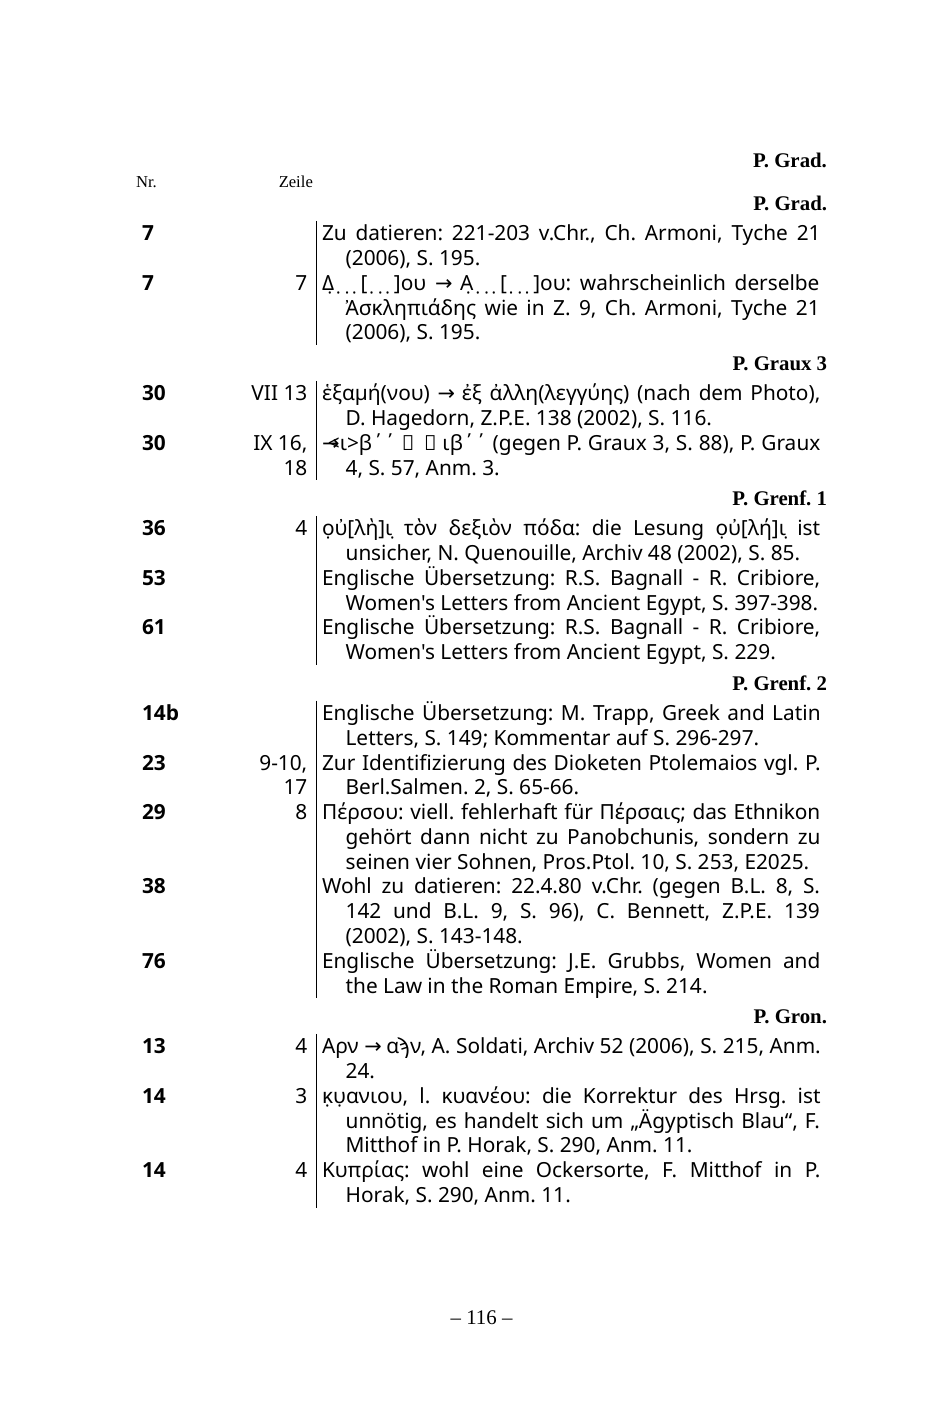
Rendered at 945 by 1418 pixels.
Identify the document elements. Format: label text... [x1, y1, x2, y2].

table_header ἑξαμή(νου) → ἐξ ἀλλη(λεγγύης) (nach dem Photo), D. Hagedorn, Z.P.E. 138 (2002), S. 116. [317, 381, 827, 430]
table_cell Zur Identifizierung des Dioketen Ptolemaios vgl. P. Berl.Salmen. 2, S. 65-66. [317, 750, 827, 800]
table_cell Englische Übersetzung: J.E. Grubbs, Women and the Law in the Roman Empire, S. 214. [317, 949, 827, 998]
table_cell Κυπρίας: wohl eine Ockersorte, F. Mitthof in P. Horak, S. 290, Anm. 11. [317, 1158, 827, 1207]
table_header 4 [224, 1034, 316, 1083]
table_header 36 [136, 516, 224, 565]
table_cell 61 [136, 615, 224, 664]
table_header VII 13 [224, 381, 316, 430]
table_cell 14 [136, 1158, 224, 1207]
table_cell Englische Übersetzung: R.S. Bagnall - R. Cribiore, Women's Letters from Ancient Egypt, S. 229. [317, 615, 827, 664]
table_cell [224, 615, 316, 664]
table_cell 3 [224, 1084, 316, 1158]
table_header ο̣ὐ[λὴ]ι̣ τὸν δεξιὸν πόδα: die Lesung ο̣ὐ[λή]ι̣ ist unsicher, N. Quenouille, Archiv 48 (2002), S. 85. [317, 516, 827, 565]
table_cell IX 16, 18 [224, 430, 316, 480]
table_cell 76 [136, 949, 224, 998]
subtitle P. Grenf. 1 [136, 486, 827, 510]
table_header [224, 701, 316, 750]
table_cell 30 [136, 430, 224, 480]
table_header [224, 221, 316, 270]
table_cell Englische Übersetzung: R.S. Bagnall - R. Cribiore, Women's Letters from Ancient Egypt, S. 397-398. [317, 565, 827, 615]
table_cell  <ι>β´´ →  ιβ´´ (gegen P. Graux 3, S. 88), P. Graux 4, S. 57, Anm. 3. [317, 430, 827, 480]
table_header Zu datieren: 221-203 v.Chr., Ch. Armoni, Tyche 21 (2006), S. 195. [317, 221, 827, 270]
table_cell 53 [136, 565, 224, 615]
table_cell κ̣υ̣ανιου, l. κυανέου: die Korrektur des Hrsg. ist unnötig, es handelt sich um „Ägyptisch Blau“, F. Mitthof in P. Horak, S. 290, Anm. 11. [317, 1084, 827, 1158]
table_header 13 [136, 1034, 224, 1083]
table_header 4 [224, 516, 316, 565]
table_cell 8 [224, 800, 316, 874]
table_cell [224, 949, 316, 998]
table_cell 9-10, 17 [224, 750, 316, 800]
table_cell 4 [224, 1158, 316, 1207]
subtitle P. Graux 3 [136, 351, 827, 375]
subtitle P. Gron. [136, 1004, 827, 1028]
subtitle P. Grad. [136, 191, 827, 215]
table_cell Wohl zu datieren: 22.4.80 v.Chr. (gegen B.L. 8, S. 142 und B.L. 9, S. 96), C. Bennett, Z.P.E. 139 (2002), S. 143-148. [317, 874, 827, 948]
table_header Αρν → αϡν, A. Soldati, Archiv 52 (2006), S. 215, Anm. 24. [317, 1034, 827, 1083]
table_cell 23 [136, 750, 224, 800]
table_cell [224, 565, 316, 615]
subtitle P. Grenf. 2 [136, 671, 827, 694]
table_cell 29 [136, 800, 224, 874]
table_header 14b [136, 701, 224, 750]
table_cell 7 [136, 270, 224, 345]
table_cell 38 [136, 874, 224, 948]
table_header Englische Übersetzung: M. Trapp, Greek and Latin Letters, S. 149; Kommentar auf S. 296-297. [317, 701, 827, 750]
table_cell Πέρσου: viell. fehlerhaft für Πέρσαις; das Ethnikon gehört dann nicht zu Panobchunis, sondern zu seinen vier Sohnen, Pros.Ptol. 10, S. 253, E2025. [317, 800, 827, 874]
table_cell 14 [136, 1084, 224, 1158]
table_cell [224, 874, 316, 948]
table_cell 7 [224, 270, 316, 345]
table_cell Δ̣ ̣ ̣ ̣[ ̣ ̣ ̣]ου → Α̣ ̣ ̣ ̣[ ̣ ̣ ̣]ου: wahrscheinlich derselbe Ἀσκληπιάδης wie in Z. 9, Ch. Armoni, Tyche 21 (2006), S. 195. [317, 270, 827, 345]
table_header 30 [136, 381, 224, 430]
table_header 7 [136, 221, 224, 270]
